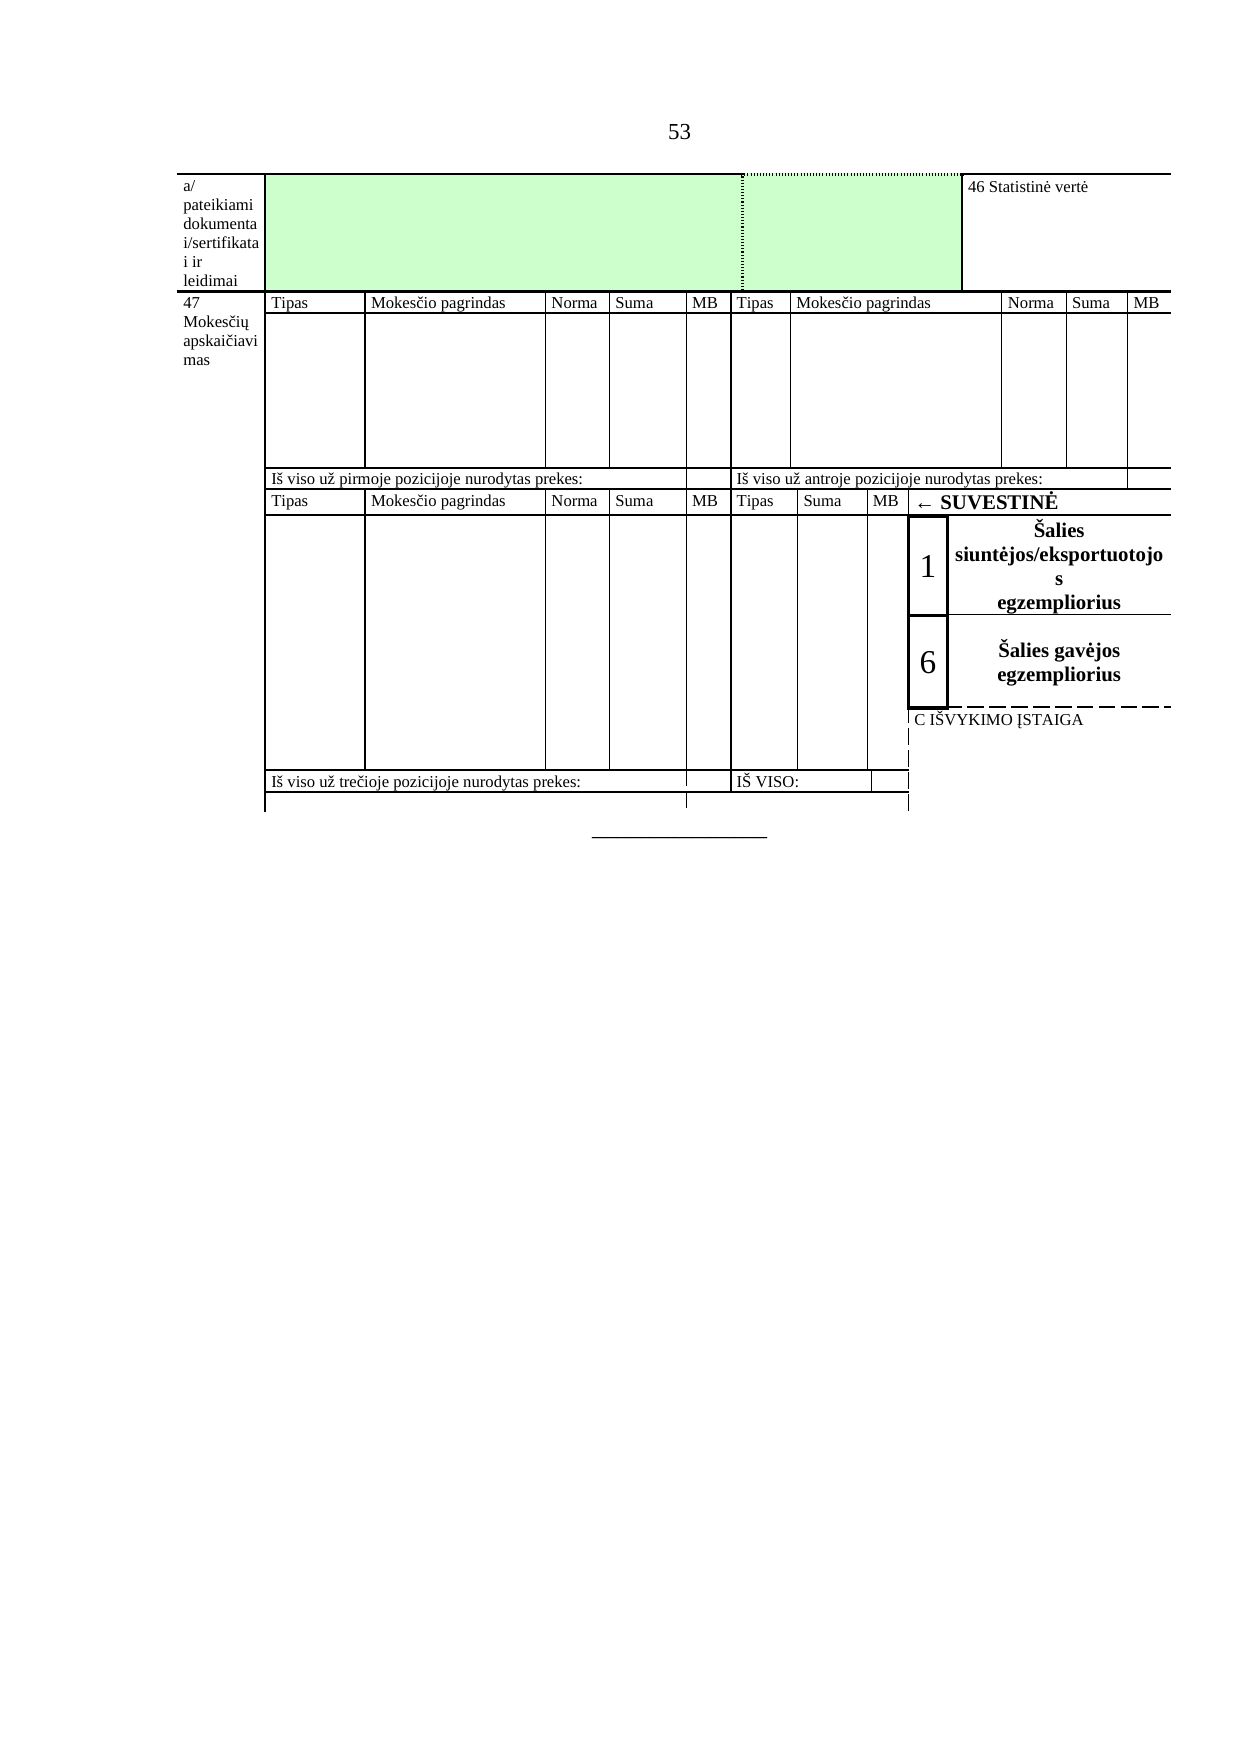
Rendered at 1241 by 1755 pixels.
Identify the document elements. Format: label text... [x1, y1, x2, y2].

text ______________ [177, 812, 1181, 841]
table_cell MB [687, 293, 730, 312]
table_cell [798, 516, 867, 769]
table_cell [366, 516, 545, 769]
table_cell Mokesčio pagrindas [366, 293, 545, 312]
table_cell [1171, 706, 1180, 769]
table_cell [1067, 314, 1127, 467]
table_cell [687, 314, 730, 467]
table_cell Iš viso už trečioje pozicijoje nurodytas prekes: [266, 771, 686, 791]
table_cell [610, 314, 686, 467]
table_cell MB [1128, 293, 1171, 312]
table_cell 1 [910, 518, 946, 614]
table_cell MB [687, 490, 730, 514]
table_cell [266, 793, 686, 812]
table_cell Norma [546, 490, 609, 514]
table_cell Tipas [266, 490, 364, 514]
table_cell Suma [798, 490, 867, 514]
table_cell Šalies gavėjos egzempliorius [949, 615, 1171, 706]
table_cell Tipas [266, 293, 364, 312]
table_cell Mokesčio pagrindas [366, 490, 545, 514]
table_cell [908, 791, 1171, 812]
table_cell Suma [610, 293, 686, 312]
table_cell Suma [1067, 293, 1127, 312]
table_cell Šalies siuntėjos/eksportuotojos egzempliorius [949, 516, 1171, 614]
table_cell [610, 516, 686, 769]
table_cell [687, 469, 730, 488]
table_cell [1171, 488, 1180, 514]
table_cell [266, 314, 364, 467]
table_cell [1171, 769, 1180, 791]
table_cell [686, 793, 731, 812]
table_cell Suma [610, 490, 686, 514]
table_cell 47 Mokesčių apskaičiavimas [177, 293, 264, 791]
table_cell [1171, 467, 1180, 488]
table_cell [791, 314, 1001, 467]
table_cell [743, 173, 961, 290]
table_cell [732, 516, 797, 769]
table_cell IŠ VISO: [732, 771, 871, 791]
table_cell [872, 771, 908, 791]
table_cell [177, 791, 264, 812]
table_cell [731, 793, 871, 812]
table_cell [546, 314, 609, 467]
table_cell Iš viso už pirmoje pozicijoje nurodytas prekes: [266, 469, 686, 488]
table_cell [1128, 469, 1171, 488]
table_cell Iš viso už antroje pozicijoje nurodytas prekes: [732, 469, 1127, 488]
table_cell [687, 516, 730, 769]
table_cell [868, 516, 908, 769]
table_cell [686, 771, 730, 791]
table_cell [1171, 514, 1180, 614]
table_cell [546, 516, 609, 769]
table_cell 6 [910, 617, 946, 706]
table_cell C IŠVYKIMO ĮSTAIGA [908, 706, 1171, 769]
table_cell [1171, 614, 1180, 706]
table_cell 46 Statistinė vertė [963, 175, 1171, 290]
table_cell [266, 175, 743, 290]
table_cell [732, 314, 790, 467]
table_cell [266, 516, 364, 769]
table_cell a/ pateikiami dokumentai/sertifikatai ir leidimai [177, 175, 264, 290]
table_cell [871, 793, 908, 812]
table_cell MB [868, 490, 908, 514]
table_cell [908, 769, 1171, 791]
table_cell Mokesčio pagrindas [791, 293, 1001, 312]
table_cell [1171, 173, 1180, 290]
table_cell ← SUVESTINĖ [909, 490, 1171, 514]
table_cell [1171, 312, 1180, 467]
table_cell [1128, 314, 1171, 467]
table_cell Tipas [732, 293, 790, 312]
table_cell Norma [546, 293, 609, 312]
table_cell Norma [1002, 293, 1066, 312]
table_cell [1171, 791, 1180, 812]
table_cell [366, 314, 545, 467]
table_cell Tipas [732, 490, 797, 514]
table_cell [1171, 290, 1180, 312]
table_cell [1002, 314, 1066, 467]
